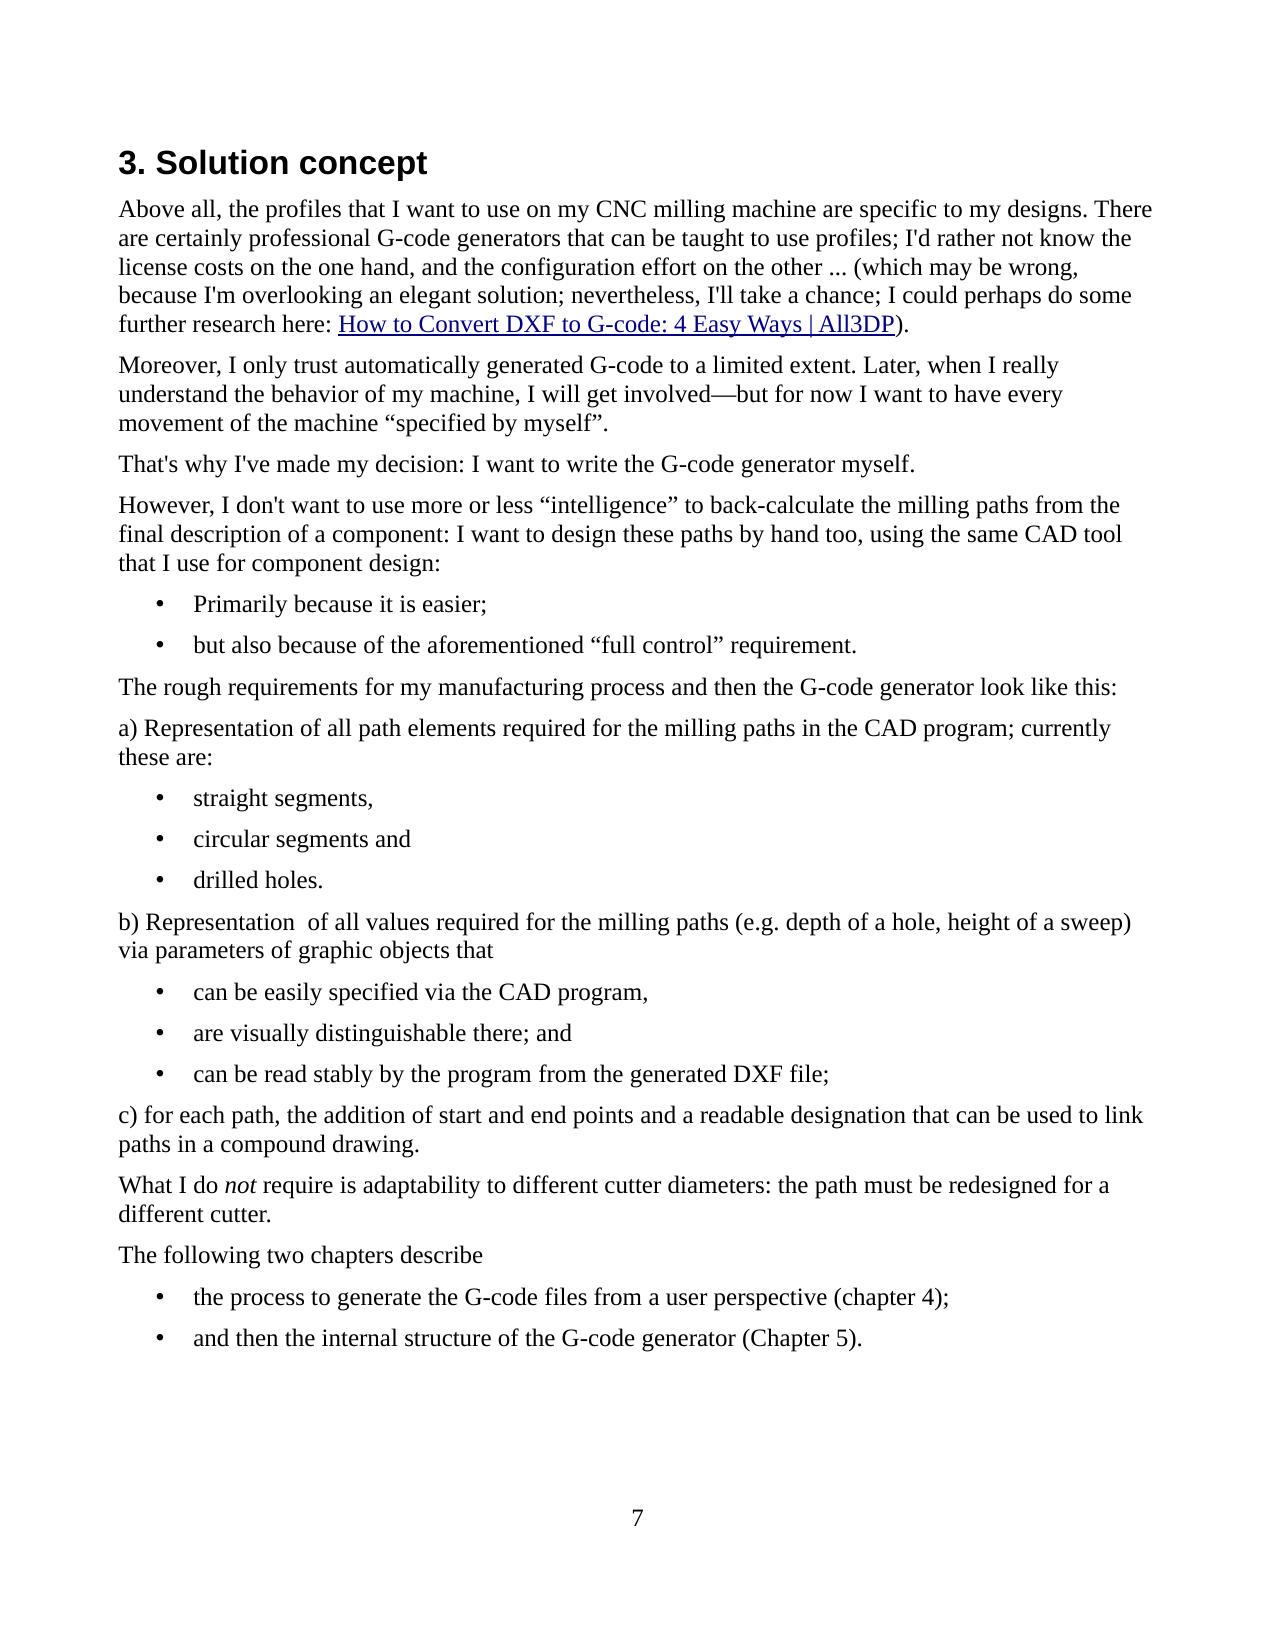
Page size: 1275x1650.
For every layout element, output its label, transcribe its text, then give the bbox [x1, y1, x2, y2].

list and then the internal structure of the G-code generator (Chapter 5). [156, 1323, 1157, 1352]
list straight segments, [156, 783, 1157, 812]
text c) for each path, the addition of start and end points and a readable designation that can be used to link paths in a compound drawing. [118, 1101, 1157, 1158]
list but also because of the aforementioned “full control” requirement. [156, 631, 1157, 659]
list drilled holes. [156, 866, 1157, 894]
list can be easily specified via the CAD program, [156, 977, 1157, 1006]
text The rough requirements for my manufacturing process and then the G-code generator look like this: [118, 672, 1157, 701]
text Moreover, I only trust automatically generated G-code to a limited extent. Later, when I really understand the behavior of my machine, I will get involved—but for now I want to have every movement of the machine “specified by myself”. [118, 351, 1157, 437]
text However, I don't want to use more or less “intelligence” to back-calculate the milling paths from the final description of a component: I want to design these paths by hand too, using the same CAD tool that I use for component design: [118, 491, 1157, 577]
text a) Representation of all path elements required for the milling paths in the CAD program; currently these are: [118, 713, 1157, 771]
list can be read stably by the program from the generated DXF file; [156, 1059, 1157, 1088]
list Primarily because it is easier; [156, 589, 1157, 618]
text The following two chapters describe [118, 1241, 1157, 1269]
subtitle 3. Solution concept [118, 143, 1157, 182]
text b) Representation of all values required for the milling paths (e.g. depth of a hole, height of a sweep) via parameters of graphic objects that [118, 907, 1157, 964]
list the process to generate the G-code files from a user perspective (chapter 4); [156, 1282, 1157, 1311]
text What I do not require is adaptability to different cutter diameters: the path must be redesigned for a different cutter. [118, 1171, 1157, 1228]
list are visually distinguishable there; and [156, 1018, 1157, 1047]
text That's why I've made my decision: I want to write the G-code generator myself. [118, 449, 1157, 478]
text Above all, the profiles that I want to use on my CNC milling machine are specific to my designs. There are certainly professional G-code generators that can be taught to use profiles; I'd rather not know the license costs on the one hand, and the configuration effort on the other ... (which may be wrong, because I'm overlooking an elegant solution; nevertheless, I'll take a chance; I could perhaps do some further research here: How to Convert DXF to G-code: 4 Easy Ways | All3DP). [118, 194, 1157, 338]
list circular segments and [156, 824, 1157, 853]
